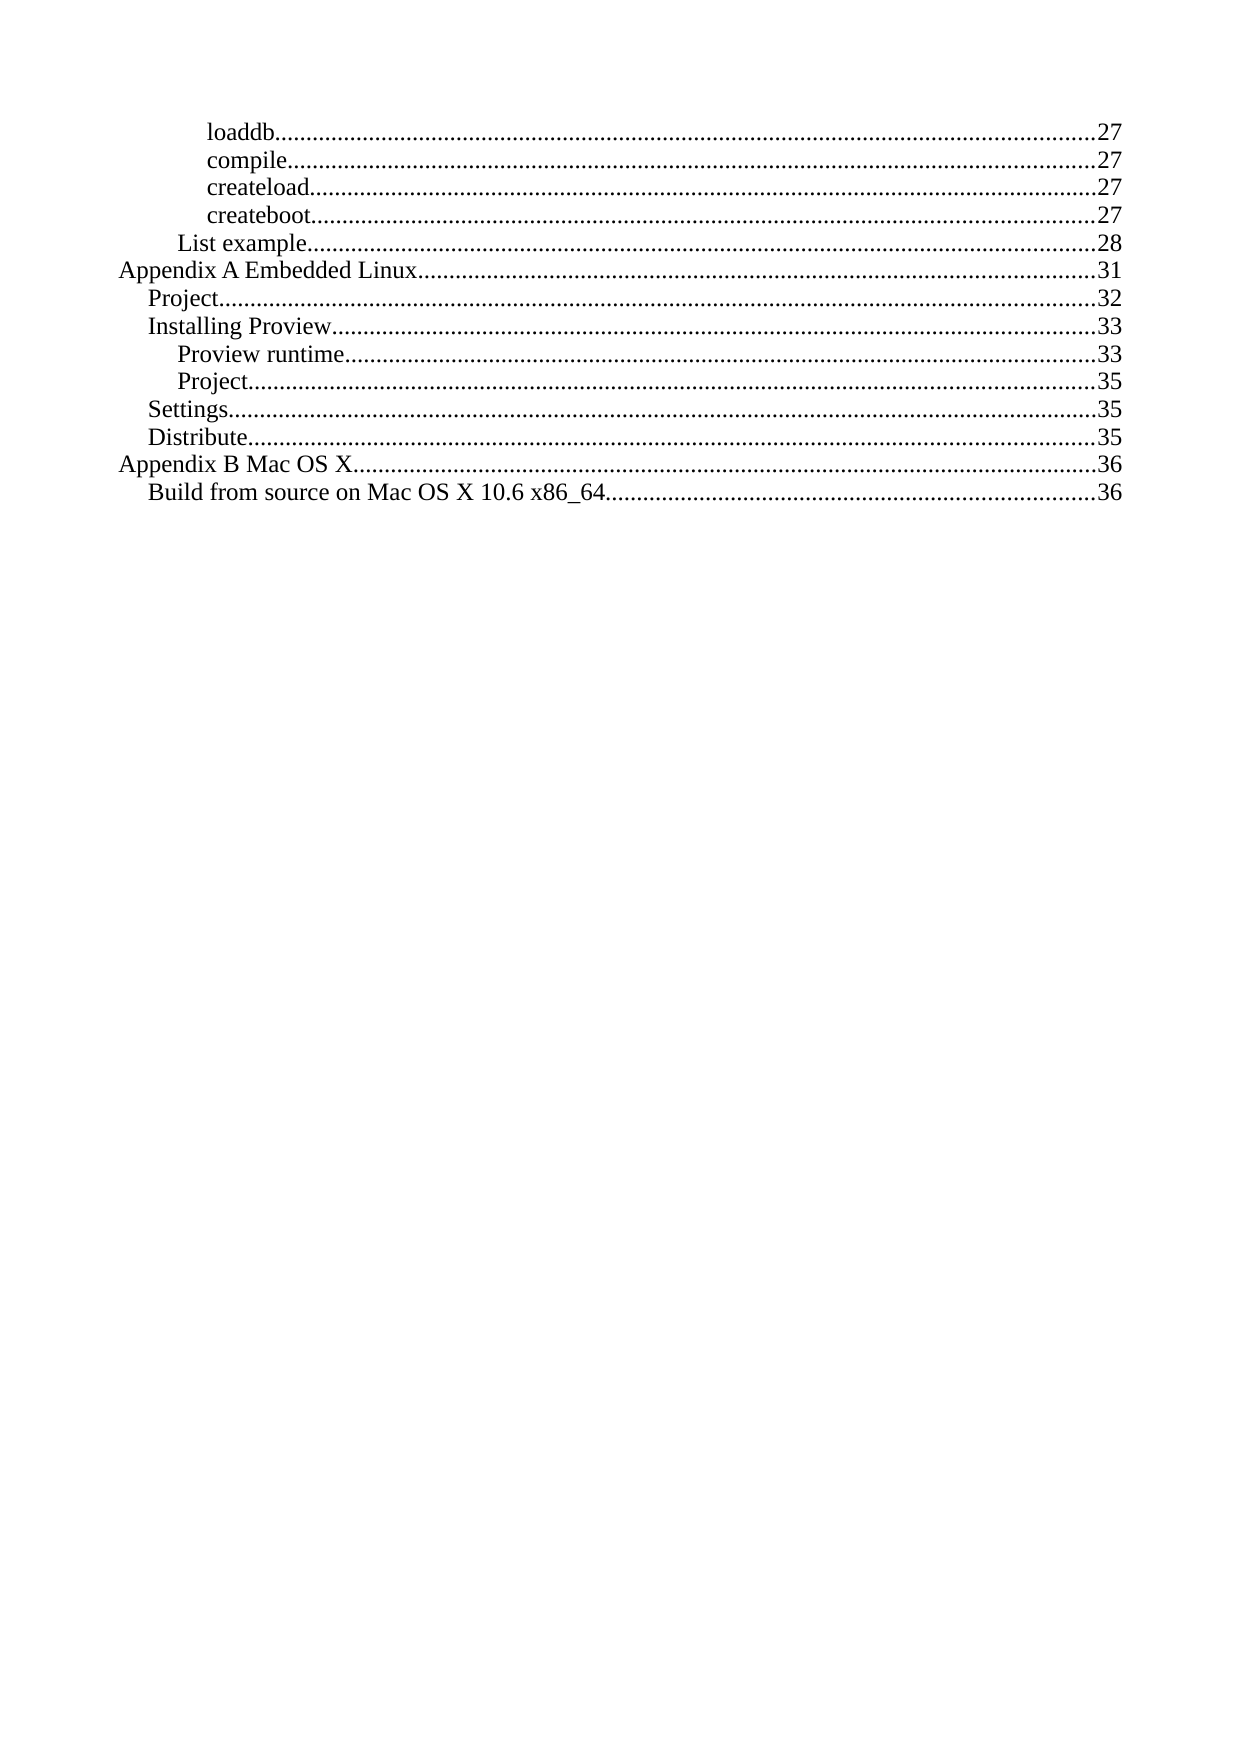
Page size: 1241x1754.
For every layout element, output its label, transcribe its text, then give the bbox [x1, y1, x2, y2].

text Distribute 35 [148, 423, 1122, 451]
text Project 35 [177, 367, 1122, 395]
text Proview runtime 33 [177, 340, 1122, 367]
text List example 28 [177, 229, 1122, 257]
text Build from source on Mac OS X 10.6 x86_64 36 [148, 478, 1122, 506]
text Installing Proview 33 [148, 312, 1122, 340]
text createboot 27 [207, 201, 1122, 229]
text Settings 35 [148, 395, 1122, 423]
text Appendix B Mac OS X 36 [118, 451, 1122, 478]
text createload 27 [207, 173, 1122, 201]
text Appendix A Embedded Linux 31 [118, 257, 1122, 284]
text compile 27 [207, 146, 1122, 173]
text loaddb 27 [207, 118, 1122, 146]
text Project 32 [148, 284, 1122, 312]
